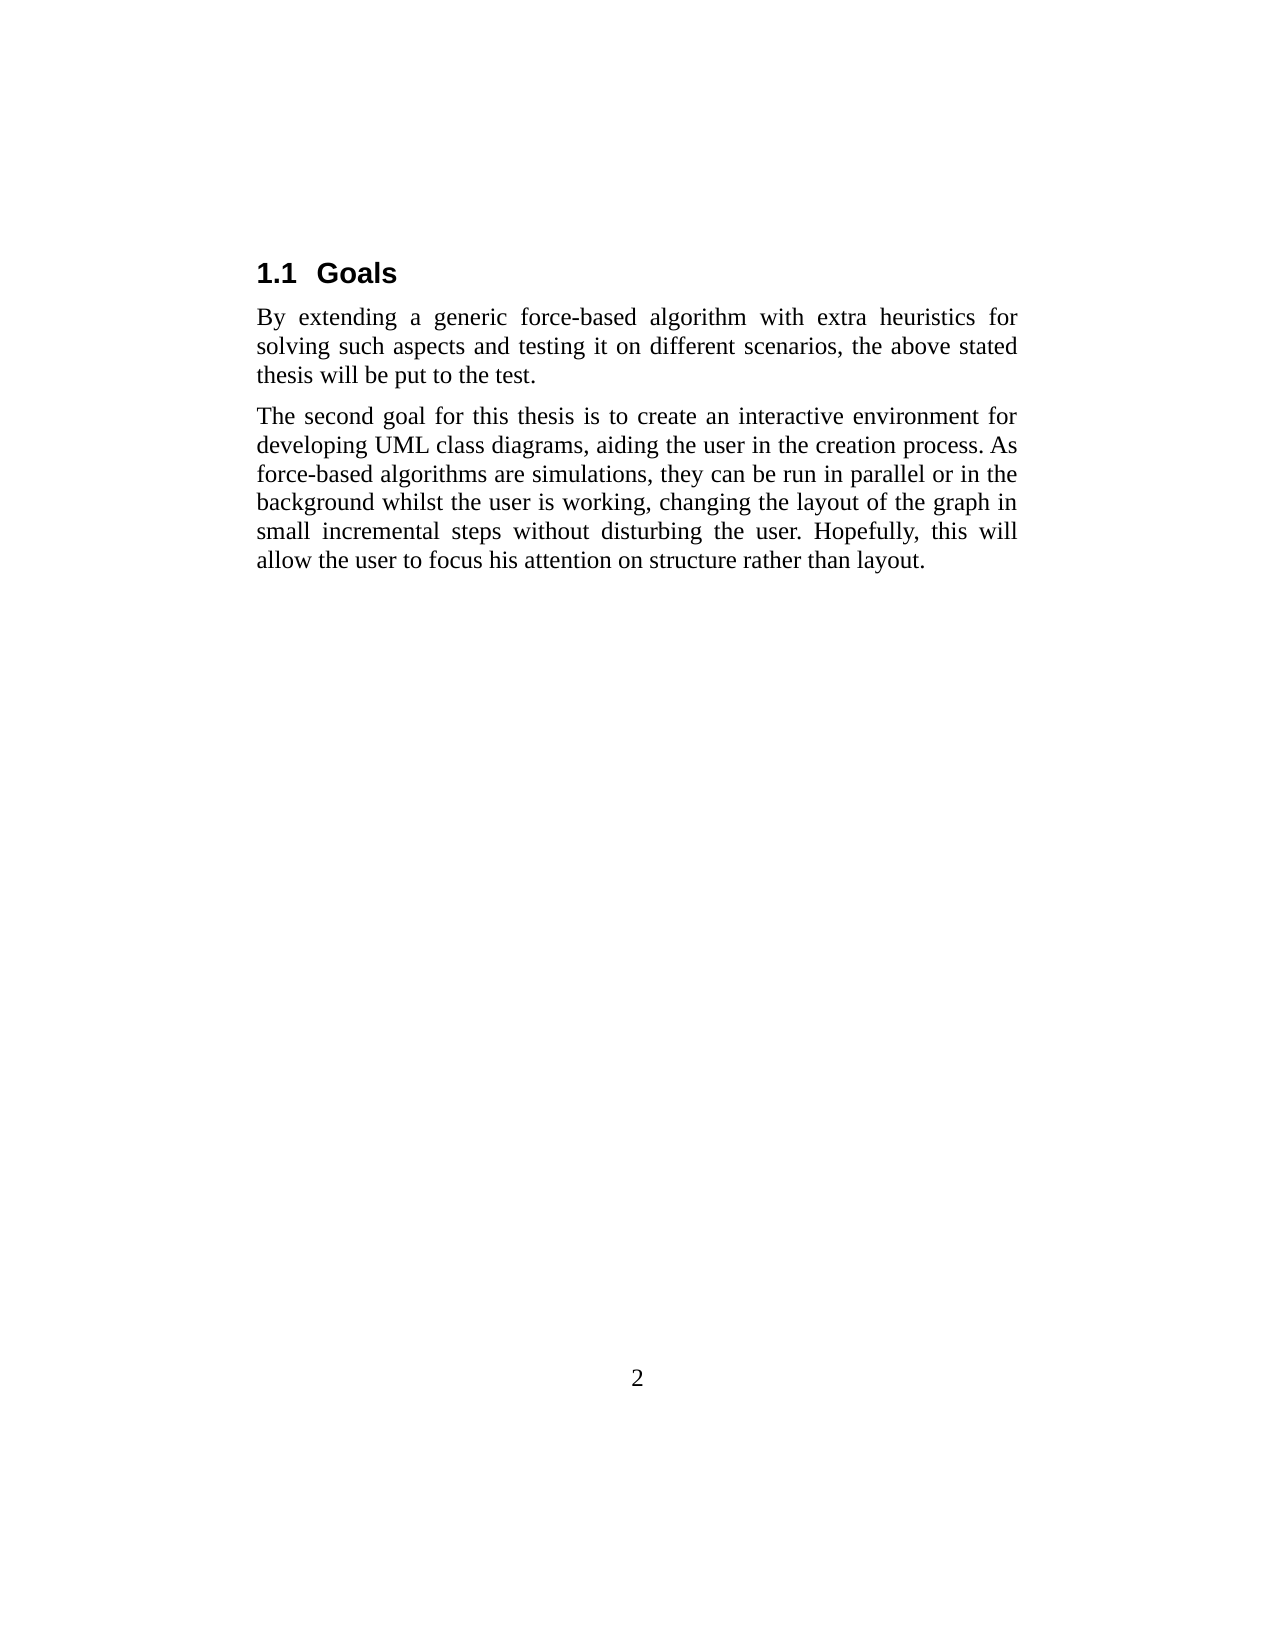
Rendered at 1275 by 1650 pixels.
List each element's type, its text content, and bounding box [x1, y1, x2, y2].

text The second goal for this thesis is to create an interactive environment for developing UML class diagrams, aiding the user in the creation process. As force-based algorithms are simulations, they can be run in parallel or in the background whilst the user is working, changing the layout of the graph in small incremental steps without disturbing the user. Hopefully, this will allow the user to focus his attention on structure rather than layout. [256, 401, 1018, 574]
subtitle Goals [256, 256, 1018, 290]
text By extending a generic force-based algorithm with extra heuristics for solving such aspects and testing it on different scenarios, the above stated thesis will be put to the test. [256, 302, 1018, 389]
